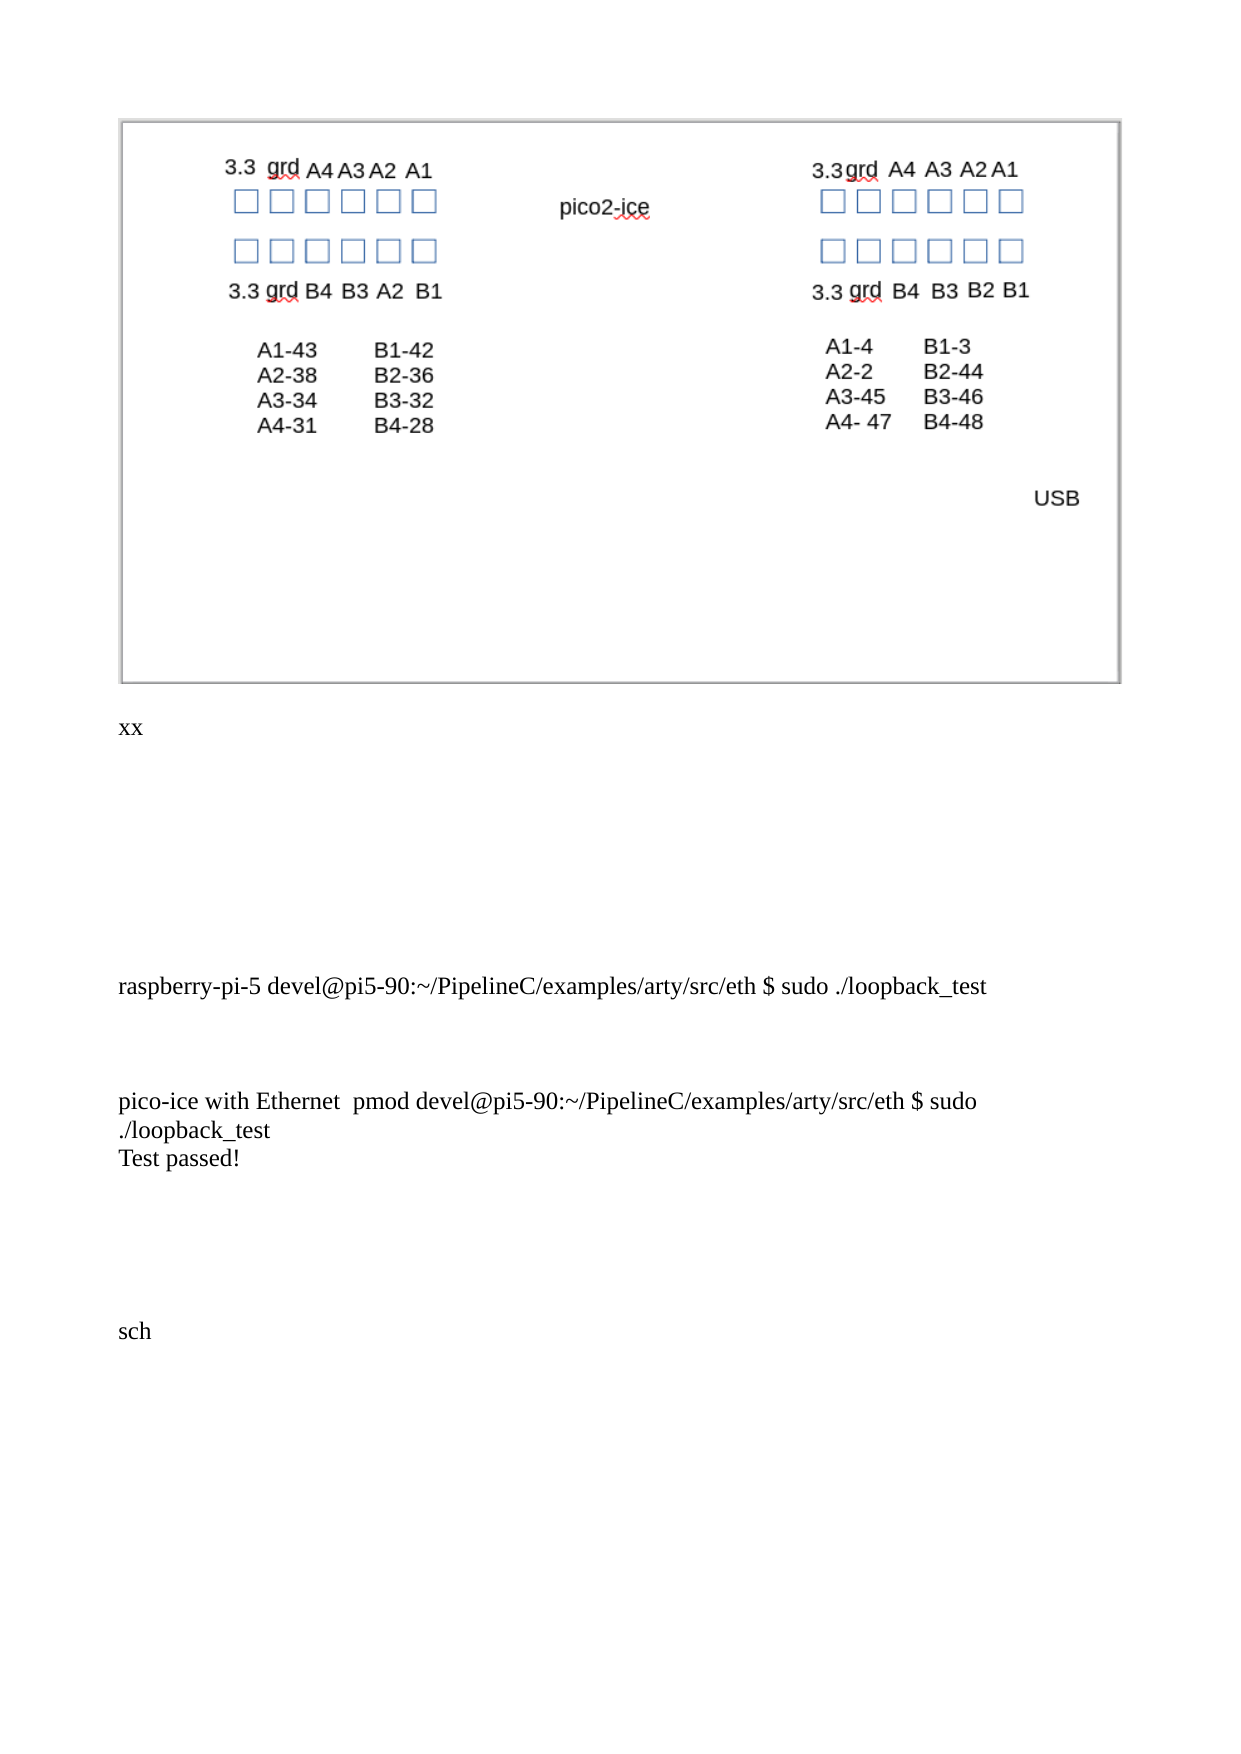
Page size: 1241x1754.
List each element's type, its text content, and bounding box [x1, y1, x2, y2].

text raspberry-pi-5 devel@pi5-90:~/PipelineC/examples/arty/src/eth $ sudo ./loopback_test [118, 971, 1122, 1000]
picture [118, 118, 1123, 684]
text pico-ice with Ethernet pmod devel@pi5-90:~/PipelineC/examples/arty/src/eth $ sudo ./loopback_test [118, 1086, 1122, 1143]
text sch [118, 1316, 1122, 1345]
text xx [118, 712, 1122, 741]
text Test passed! [118, 1143, 1122, 1172]
